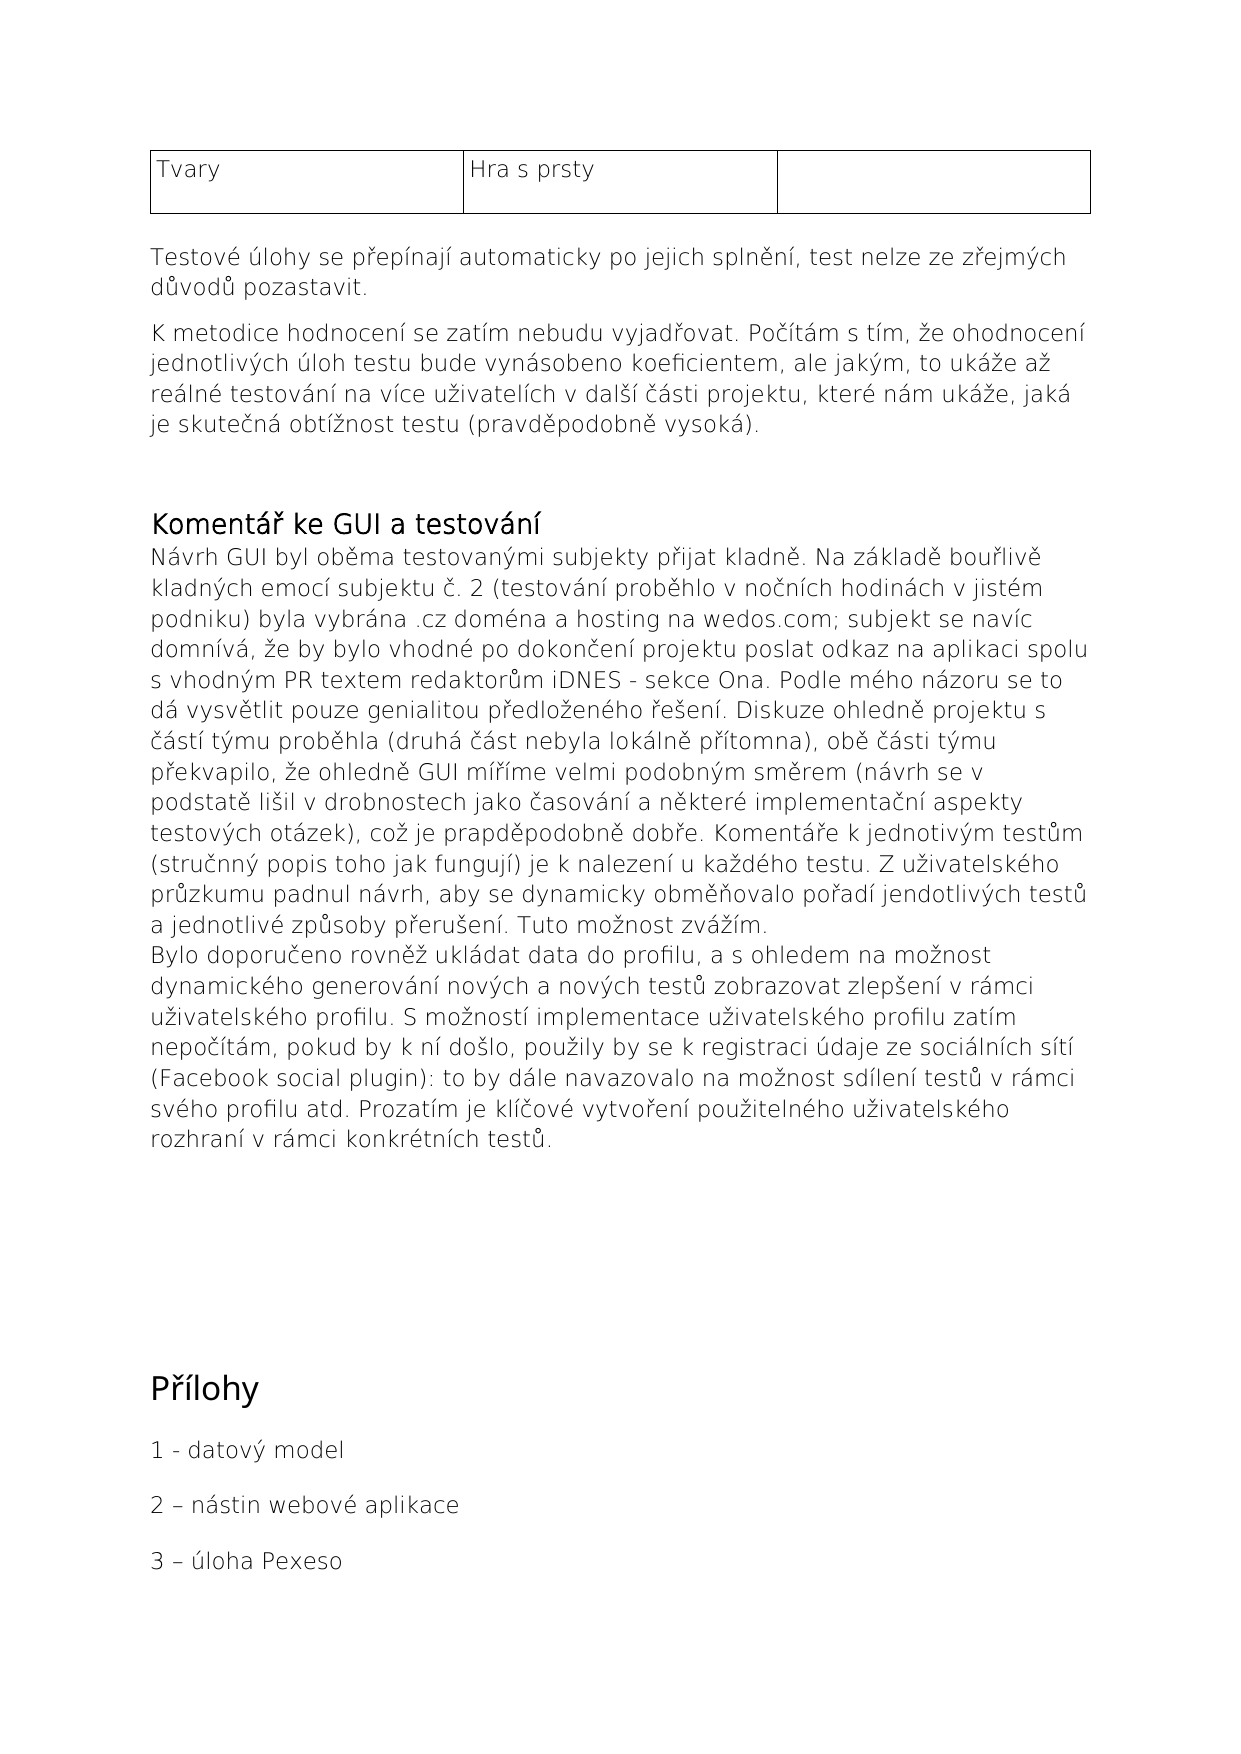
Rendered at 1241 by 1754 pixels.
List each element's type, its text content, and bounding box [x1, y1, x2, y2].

text 3 – úloha Pexeso [150, 1548, 1090, 1575]
subtitle Komentář ke GUI a testování [150, 508, 1090, 540]
text K metodice hodnocení se zatím nebudu vyjadřovat. Počítám s tím, že ohodnocení jednotlivých úloh testu bude vynásobeno koeficientem, ale jakým, to ukáže až reálné testování na více uživatelích v další části projektu, které nám ukáže, jaká je skutečná obtížnost testu (pravděpodobně vysoká). [150, 320, 1090, 438]
text Návrh GUI byl oběma testovanými subjekty přijat kladně. Na základě bouřlivě kladných emocí subjektu č. 2 (testování proběhlo v nočních hodinách v jistém podniku) byla vybrána .cz doména a hosting na wedos.com; subjekt se navíc domnívá, že by bylo vhodné po dokončení projektu poslat odkaz na aplikaci spolu s vhodným PR textem redaktorům iDNES - sekce Ona. Podle mého názoru se to dá vysvětlit pouze genialitou předloženého řešení. Diskuze ohledně projektu s částí týmu proběhla (druhá část nebyla lokálně přítomna), obě části týmu překvapilo, že ohledně GUI míříme velmi podobným směrem (návrh se v podstatě lišil v drobnostech jako časování a některé implementační aspekty testových otázek), což je prapděpodobně dobře. Komentáře k jednotivým testům (stručnný popis toho jak fungují) je k nalezení u každého testu. Z uživatelského průzkumu padnul návrh, aby se dynamicky obměňovalo pořadí jendotlivých testů a jednotlivé způsoby přerušení. Tuto možnost zvážím. [150, 544, 1090, 939]
table_cell Hra s prsty [464, 151, 777, 213]
text 1 - datový model [150, 1437, 1090, 1464]
text Bylo doporučeno rovněž ukládat data do profilu, a s ohledem na možnost dynamického generování nových a nových testů zobrazovat zlepšení v rámci uživatelského profilu. S možností implementace uživatelského profilu zatím nepočítám, pokud by k ní došlo, použily by se k registraci údaje ze sociálních sítí (Facebook social plugin): to by dále navazovalo na možnost sdílení testů v rámci svého profilu atd. Prozatím je klíčové vytvoření použitelného uživatelského rozhraní v rámci konkrétních testů. [150, 943, 1090, 1153]
text Testové úlohy se přepínají automaticky po jejich splnění, test nelze ze zřejmých důvodů pozastavit. [150, 244, 1090, 301]
text 2 – nástin webové aplikace [150, 1493, 1090, 1519]
table_cell [778, 151, 1090, 213]
table_cell Tvary [151, 151, 463, 213]
subtitle Přílohy [150, 1365, 1090, 1410]
